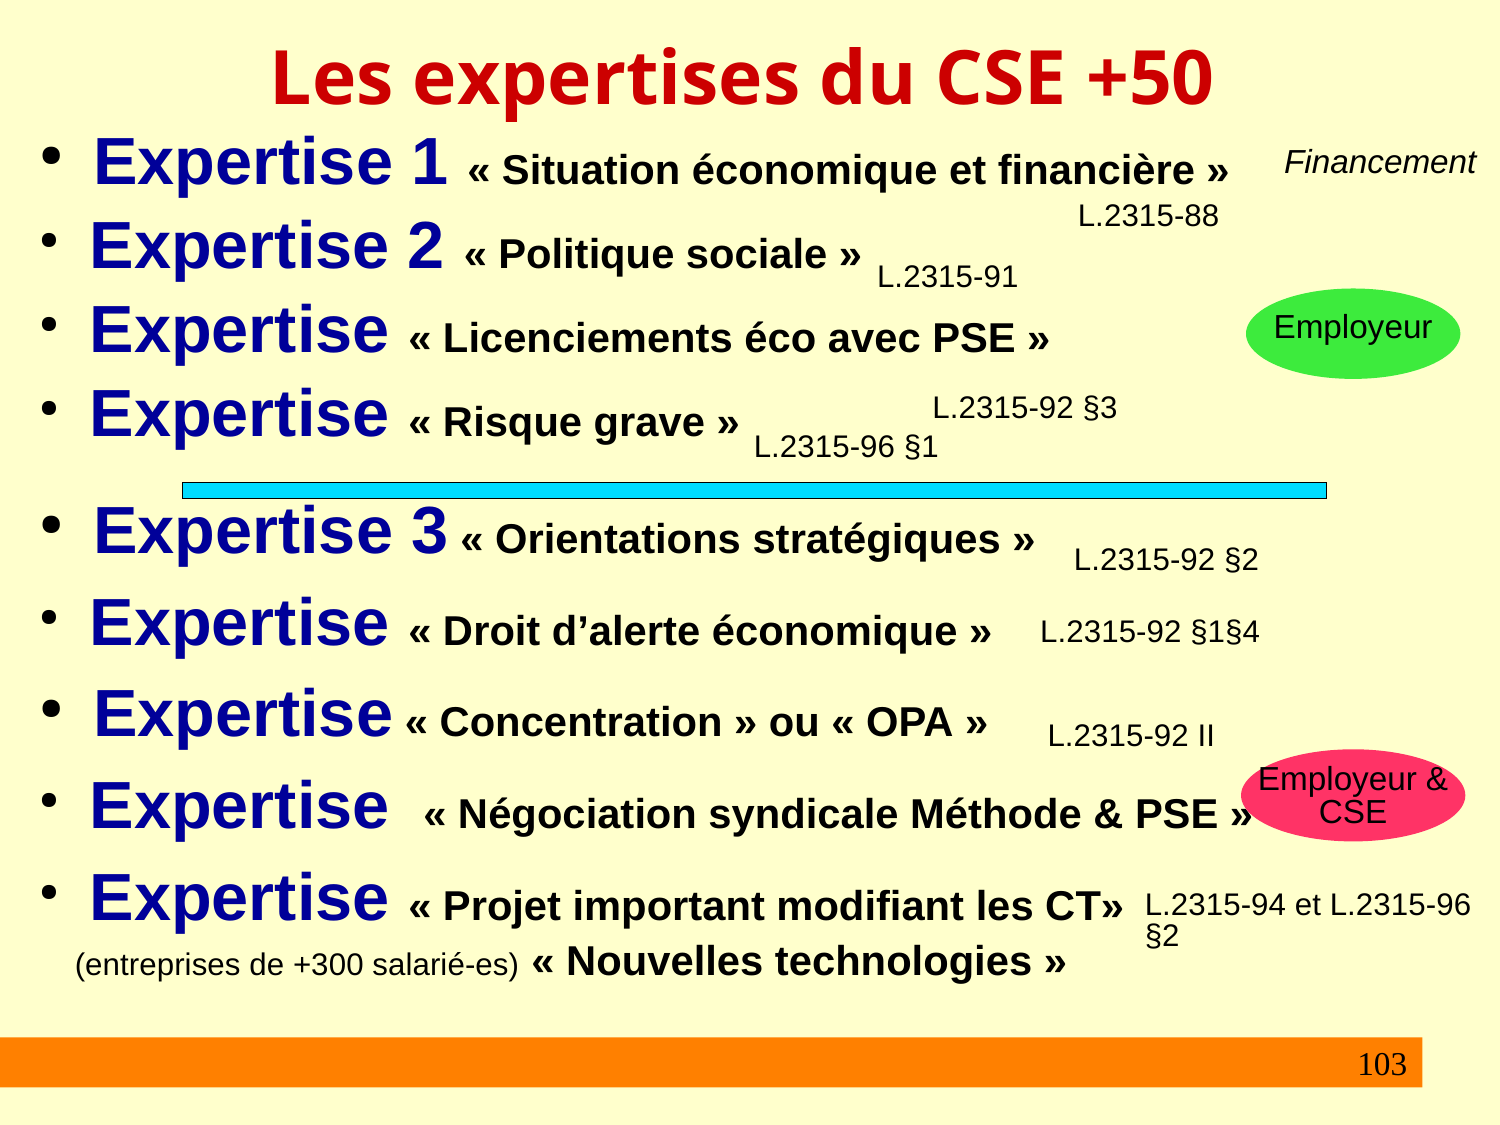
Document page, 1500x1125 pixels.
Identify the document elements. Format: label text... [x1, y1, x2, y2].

text_box [1295, 749, 1412, 756]
text_box L.2315-92 §1§4 [1025, 609, 1329, 694]
text_box L.2315-92 §2 [1059, 537, 1300, 591]
text_box L.2315-96 §1 [739, 425, 986, 480]
text_box [0, 1037, 1423, 1088]
text_box Financement [1269, 139, 1500, 200]
text_box L.2315-92 II [1032, 714, 1274, 768]
text_box L.2315-92 §3 [917, 385, 1133, 470]
text_box Employeur & CSE [1227, 756, 1480, 846]
text_box Employeur [1244, 304, 1463, 360]
text_box [1266, 360, 1441, 379]
title Les expertises du CSE +50 [44, 0, 1461, 139]
text_box [182, 482, 1327, 499]
text_box Expertise 1 « Situation économique et financière » Expertise 2 « Politique sociale » Expertise « Licenciements éco avec PSE » Expertise « Risque grave » Expertise 3 « Orientations stratégiques » Expertise « Droit d’alerte économique » Expertise « Concentration » ou « OPA » Expertise « Négociation syndicale Méthode & PSE » Expertise « Projet important modifiant les CT» (entreprises de +300 salarié-es) « Nouvelles technologies » [24, 123, 1454, 1048]
text_box L.2315-88 [1063, 193, 1243, 247]
text_box [1272, 288, 1435, 304]
text_box L.2315-91 [862, 255, 1042, 308]
text_box L.2315-94 et L.2315-96 §2 [1130, 882, 1500, 967]
